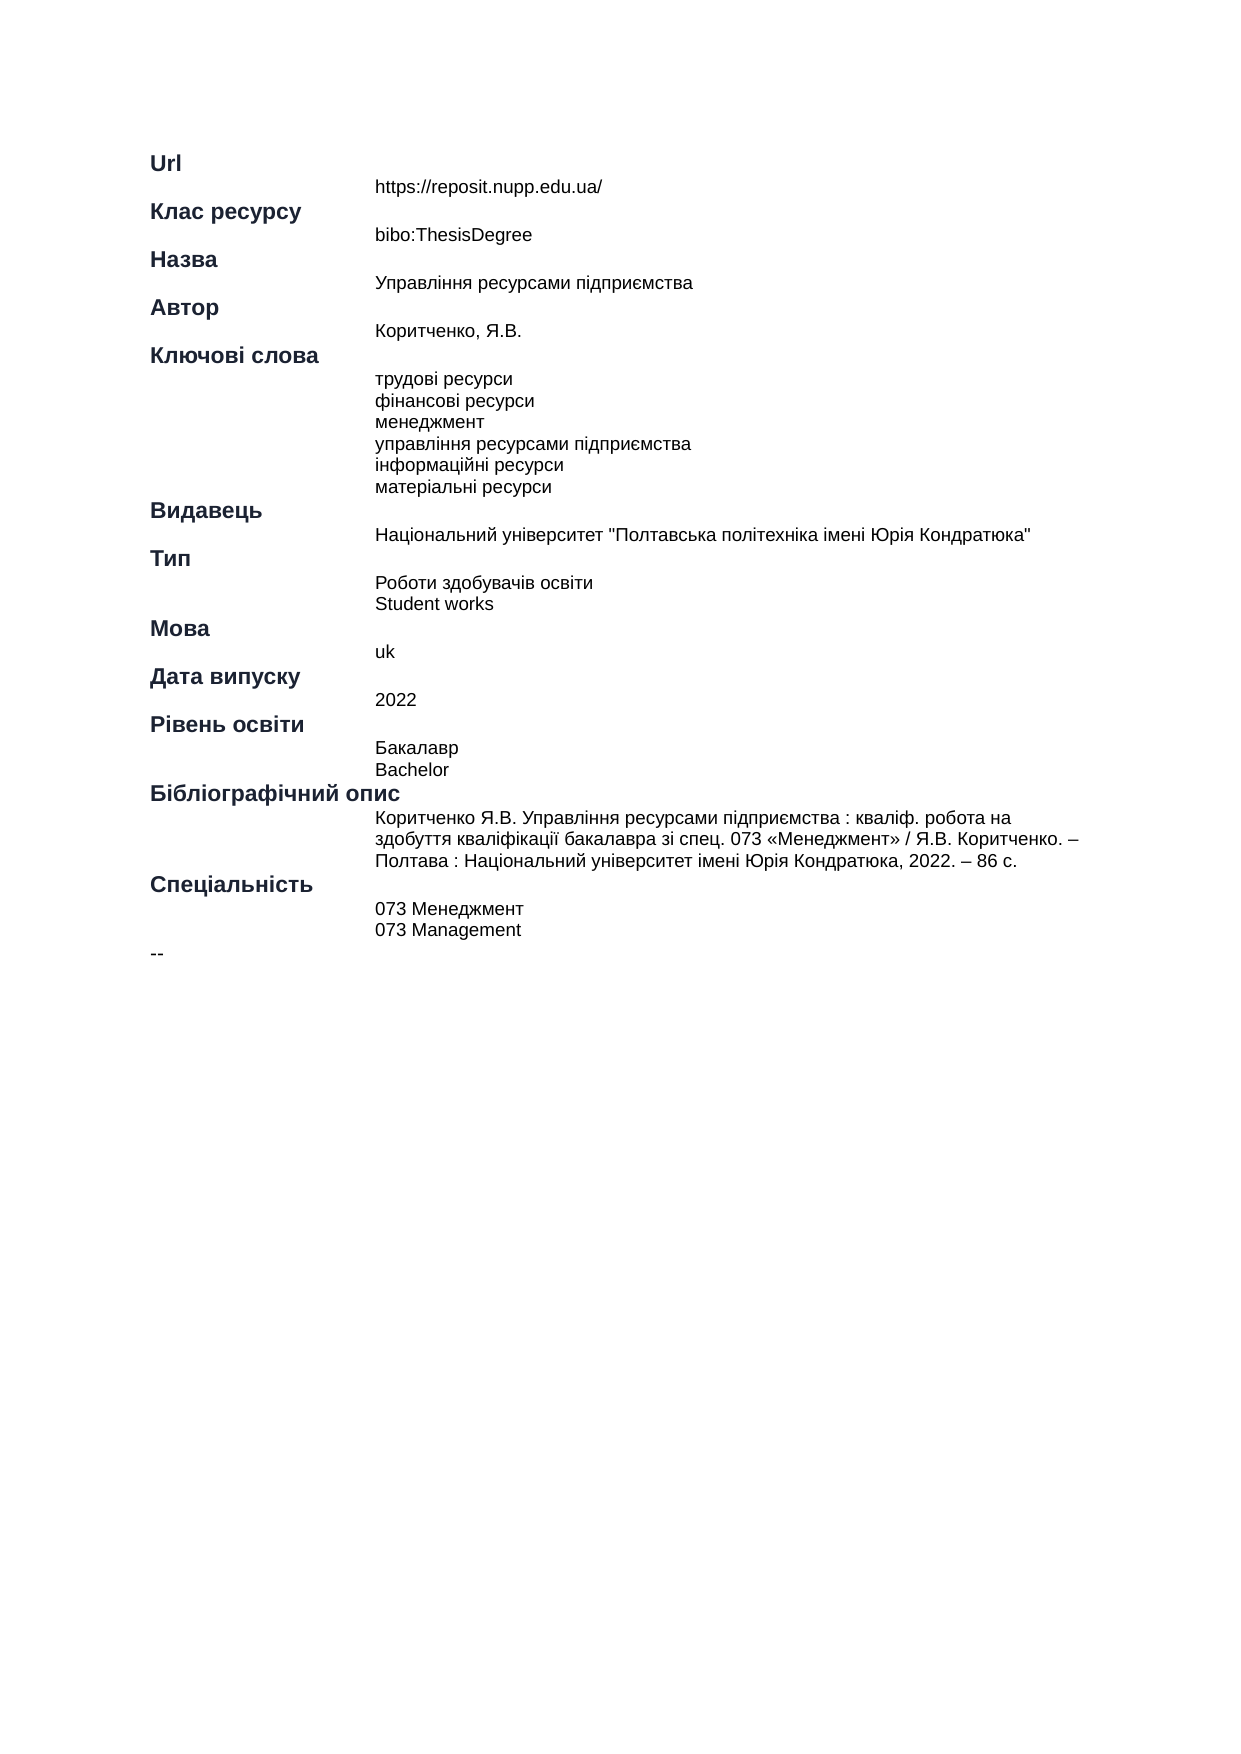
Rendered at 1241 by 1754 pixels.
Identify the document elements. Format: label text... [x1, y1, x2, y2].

text Національний університет "Полтавська політехніка імені Юрія Кондратюка" [375, 524, 1090, 545]
text -- [150, 941, 1090, 964]
text інформаційні ресурси [375, 454, 1090, 476]
text трудові ресурси [375, 368, 1090, 389]
text Ключові слова [150, 342, 1090, 368]
text Назва [150, 246, 1090, 272]
text Url [150, 150, 1090, 176]
text Автор [150, 294, 1090, 320]
text 2022 [375, 689, 1090, 711]
text управління ресурсами підприємства [375, 433, 1090, 454]
text https://reposit.nupp.edu.ua/ [375, 176, 1090, 198]
text Бібліографічний опис [150, 780, 1090, 806]
text Роботи здобувачів освіти [375, 572, 1090, 593]
text Бакалавр [375, 737, 1090, 758]
text Мова [150, 615, 1090, 641]
text bibo:ThesisDegree [375, 224, 1090, 246]
text Коритченко, Я.В. [375, 320, 1090, 342]
text Bachelor [375, 758, 1090, 780]
text Дата випуску [150, 663, 1090, 689]
text фінансові ресурси [375, 389, 1090, 411]
text uk [375, 641, 1090, 663]
text Клас ресурсу [150, 198, 1090, 224]
text Спеціальність [150, 871, 1090, 897]
text 073 Менеджмент [375, 897, 1090, 919]
text Видавець [150, 497, 1090, 524]
text Student works [375, 593, 1090, 615]
text Тип [150, 545, 1090, 572]
text матеріальні ресурси [375, 476, 1090, 497]
text Управління ресурсами підприємства [375, 272, 1090, 294]
text менеджмент [375, 411, 1090, 433]
text Рівень освіти [150, 711, 1090, 737]
text Коритченко Я.В. Управління ресурсами підприємства : кваліф. робота на здобуття кваліфікації бакалавра зі спец. 073 «Менеджмент» / Я.В. Коритченко. – Полтава : Національний університет імені Юрія Кондратюка, 2022. – 86 с. [375, 806, 1090, 871]
text 073 Management [375, 919, 1090, 941]
